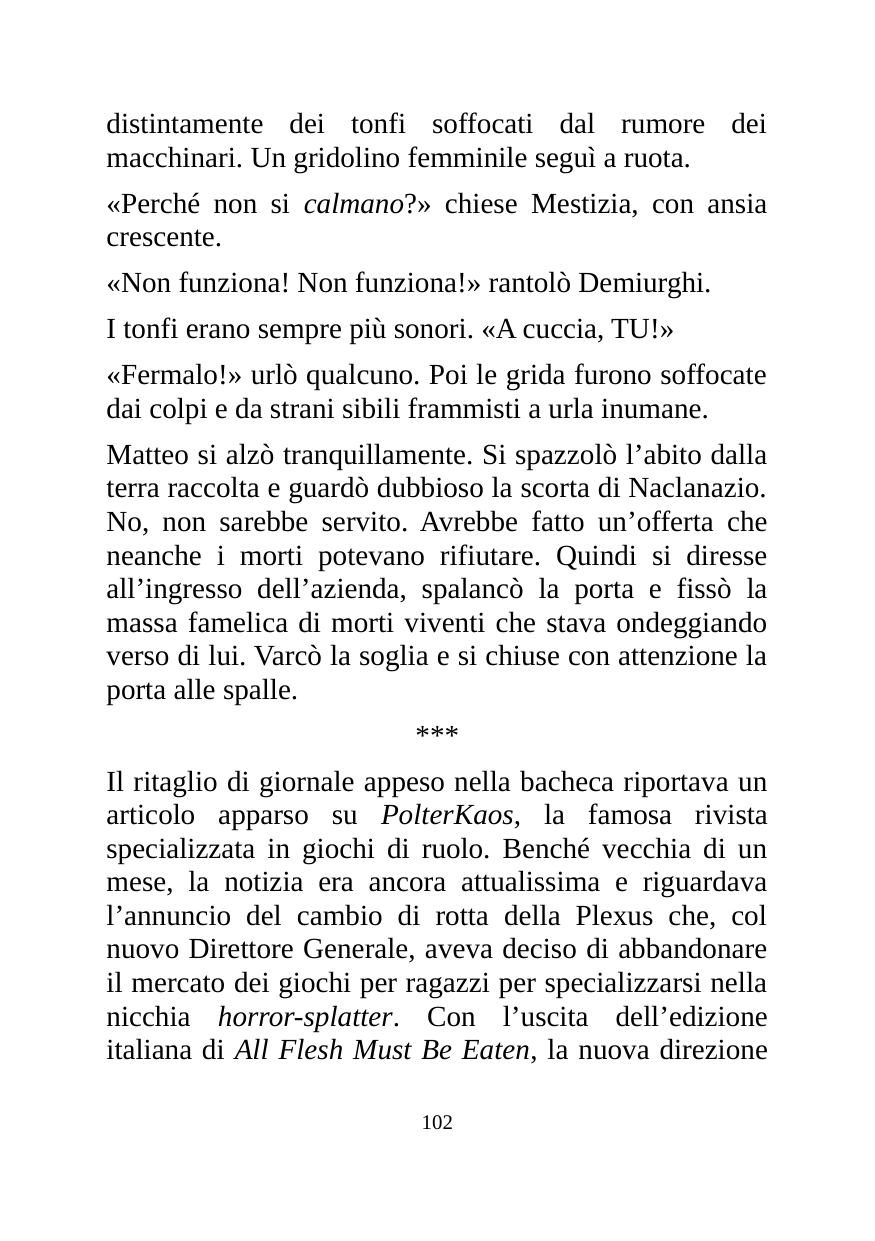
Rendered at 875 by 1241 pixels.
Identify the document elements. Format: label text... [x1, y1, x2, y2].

text *** [106, 718, 768, 751]
text «Fermalo!» urlò qualcuno. Poi le grida furono soffocate dai colpi e da strani sibili frammisti a urla inumane. [106, 357, 768, 424]
text I tonfi erano sempre più sonori. «A cuccia, TU!» [106, 311, 768, 345]
text Il ritaglio di giornale appeso nella bacheca riportava un articolo apparso su PolterKaos, la famosa rivista specializzata in giochi di ruolo. Benché vecchia di un mese, la notizia era ancora attualissima e riguardava l’annuncio del cambio di rotta della Plexus che, col nuovo Direttore Generale, aveva deciso di abbandonare il mercato dei giochi per ragazzi per specializzarsi nella nicchia horror-splatter. Con l’uscita dell’edizione italiana di All Flesh Must Be Eaten, la nuova direzione [106, 764, 768, 1066]
text distintamente dei tonfi soffocati dal rumore dei macchinari. Un gridolino femminile seguì a ruota. [106, 106, 768, 173]
text «Perché non si calmano?» chiese Mestizia, con ansia crescente. [106, 186, 768, 253]
text Matteo si alzò tranquillamente. Si spazzolò l’abito dalla terra raccolta e guardò dubbioso la scorta di Naclanazio. No, non sarebbe servito. Avrebbe fatto un’offerta che neanche i morti potevano rifiutare. Quindi si diresse all’ingresso dell’azienda, spalancò la porta e fissò la massa famelica di morti viventi che stava ondeggiando verso di lui. Varcò la soglia e si chiuse con attenzione la porta alle spalle. [106, 437, 768, 705]
text «Non funziona! Non funziona!» rantolò Demiurghi. [106, 265, 768, 299]
